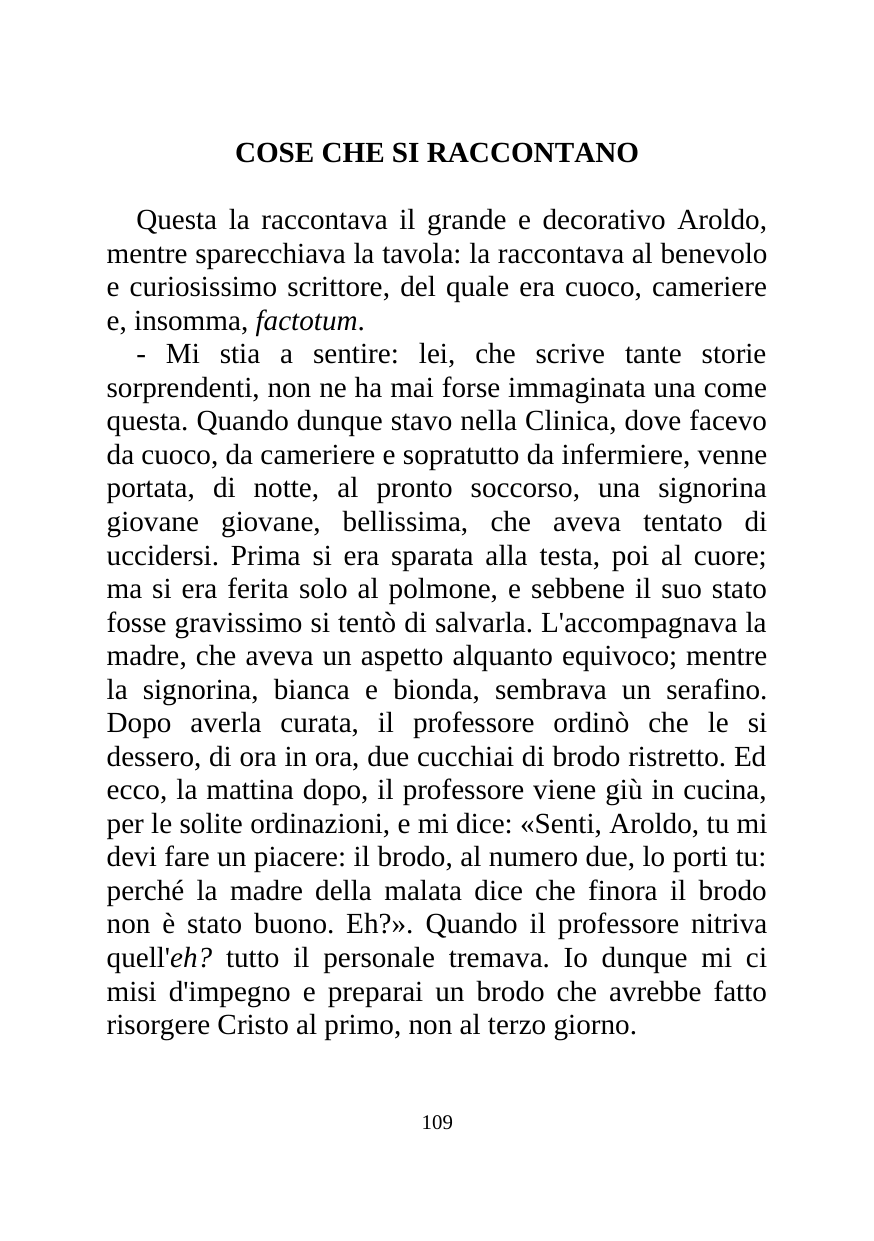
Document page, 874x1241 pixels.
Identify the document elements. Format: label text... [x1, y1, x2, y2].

text Questa la raccontava il grande e decorativo Aroldo, mentre sparecchiava la tavola: la raccontava al benevolo e curiosissimo scrittore, del quale era cuoco, cameriere e, insomma, factotum. [106, 202, 768, 336]
text - Mi stia a sentire: lei, che scrive tante storie sorprendenti, non ne ha mai forse immaginata una come questa. Quando dunque stavo nella Clinica, dove facevo da cuoco, da cameriere e sopratutto da infermiere, venne portata, di notte, al pronto soccorso, una signorina giovane giovane, bellissima, che aveva tentato di uccidersi. Prima si era sparata alla testa, poi al cuore; ma si era ferita solo al polmone, e sebbene il suo stato fosse gravissimo si tentò di salvarla. L'accompagnava la madre, che aveva un aspetto alquanto equivoco; mentre la signorina, bianca e bionda, sembrava un serafino. Dopo averla curata, il professore ordinò che le si dessero, di ora in ora, due cucchiai di brodo ristretto. Ed ecco, la mattina dopo, il professore viene giù in cucina, per le solite ordinazioni, e mi dice: «Senti, Aroldo, tu mi devi fare un piacere: il brodo, al numero due, lo porti tu: perché la madre della malata dice che finora il brodo non è stato buono. Eh?». Quando il professore nitriva quell'eh? tutto il personale tremava. Io dunque mi ci misi d'impegno e preparai un brodo che avrebbe fatto risorgere Cristo al primo, non al terzo giorno. [106, 336, 768, 1041]
text COSE CHE SI RACCONTANO [106, 135, 768, 169]
